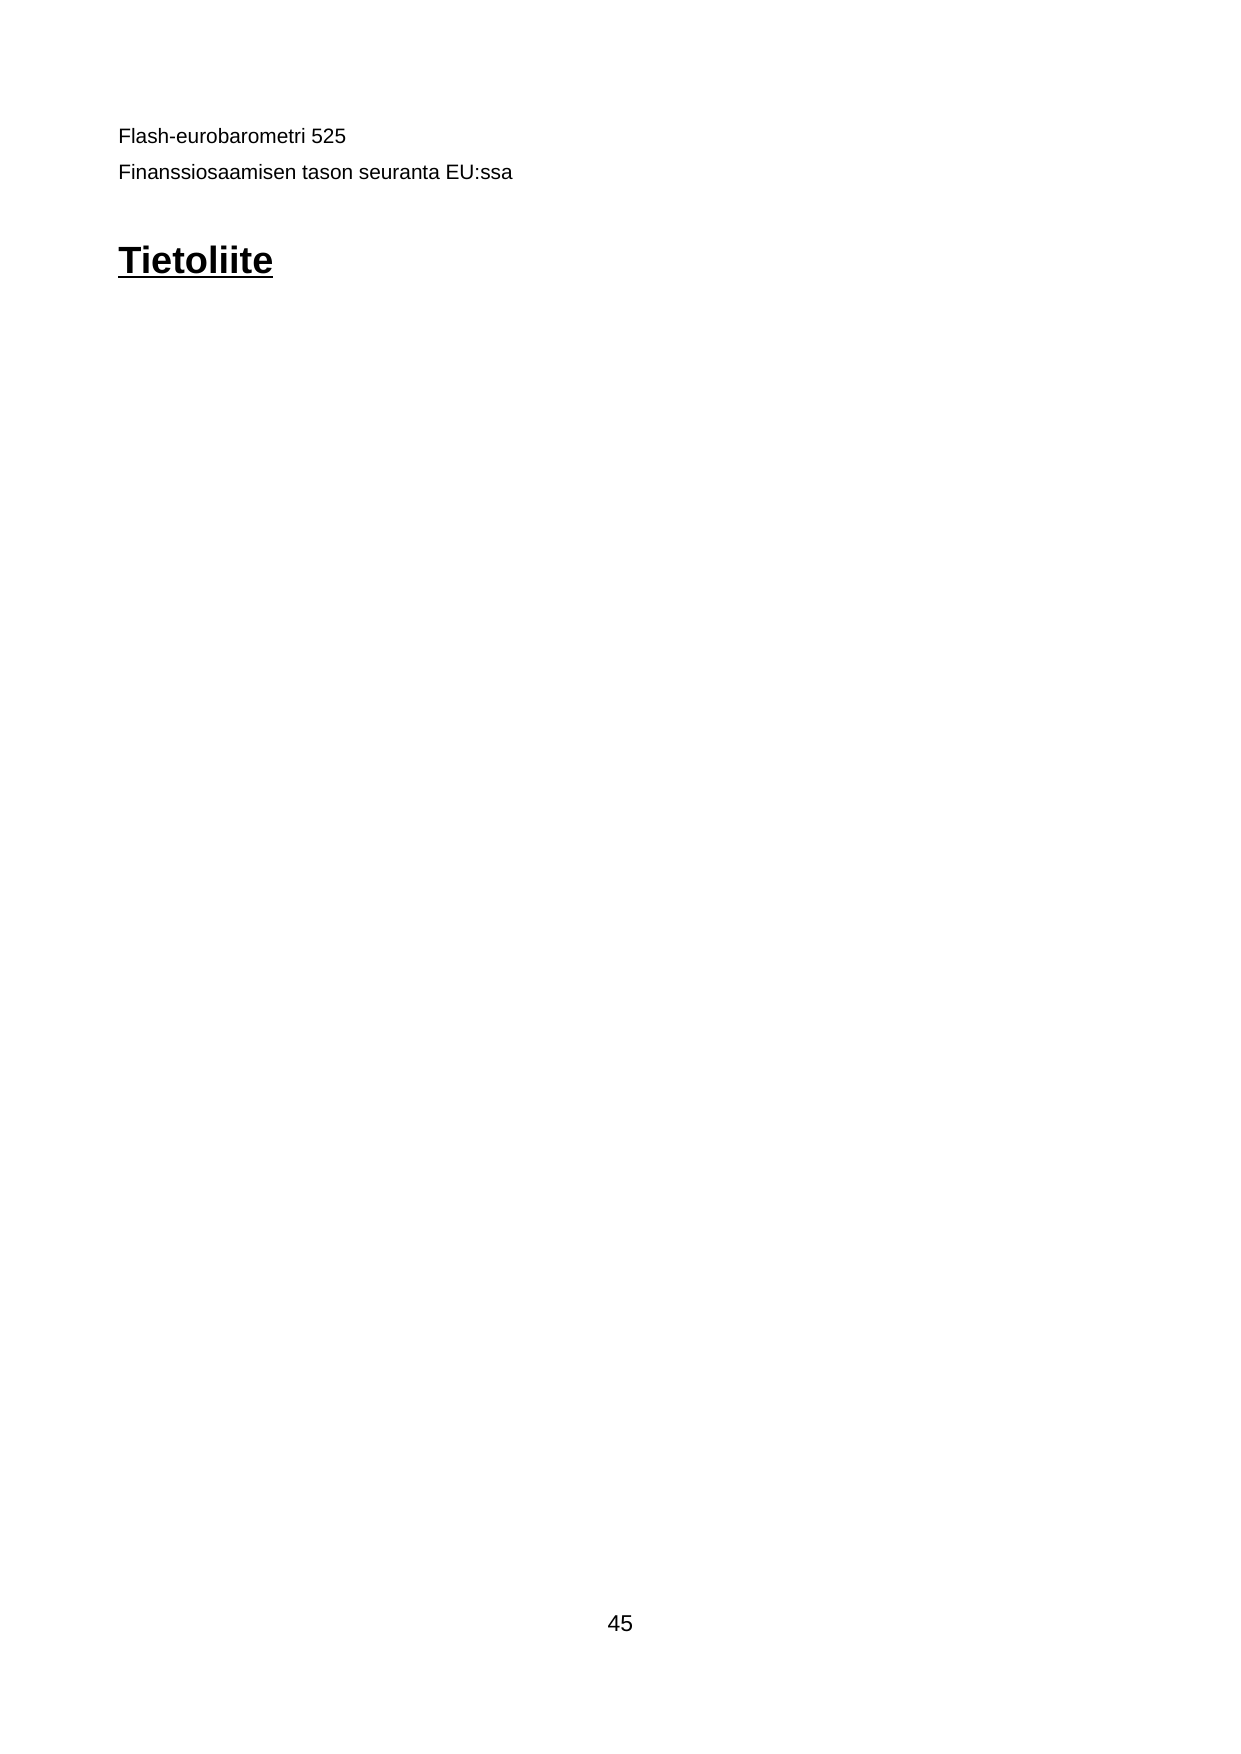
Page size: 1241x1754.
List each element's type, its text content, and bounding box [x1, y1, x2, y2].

subtitle Tietoliite [118, 238, 1122, 282]
